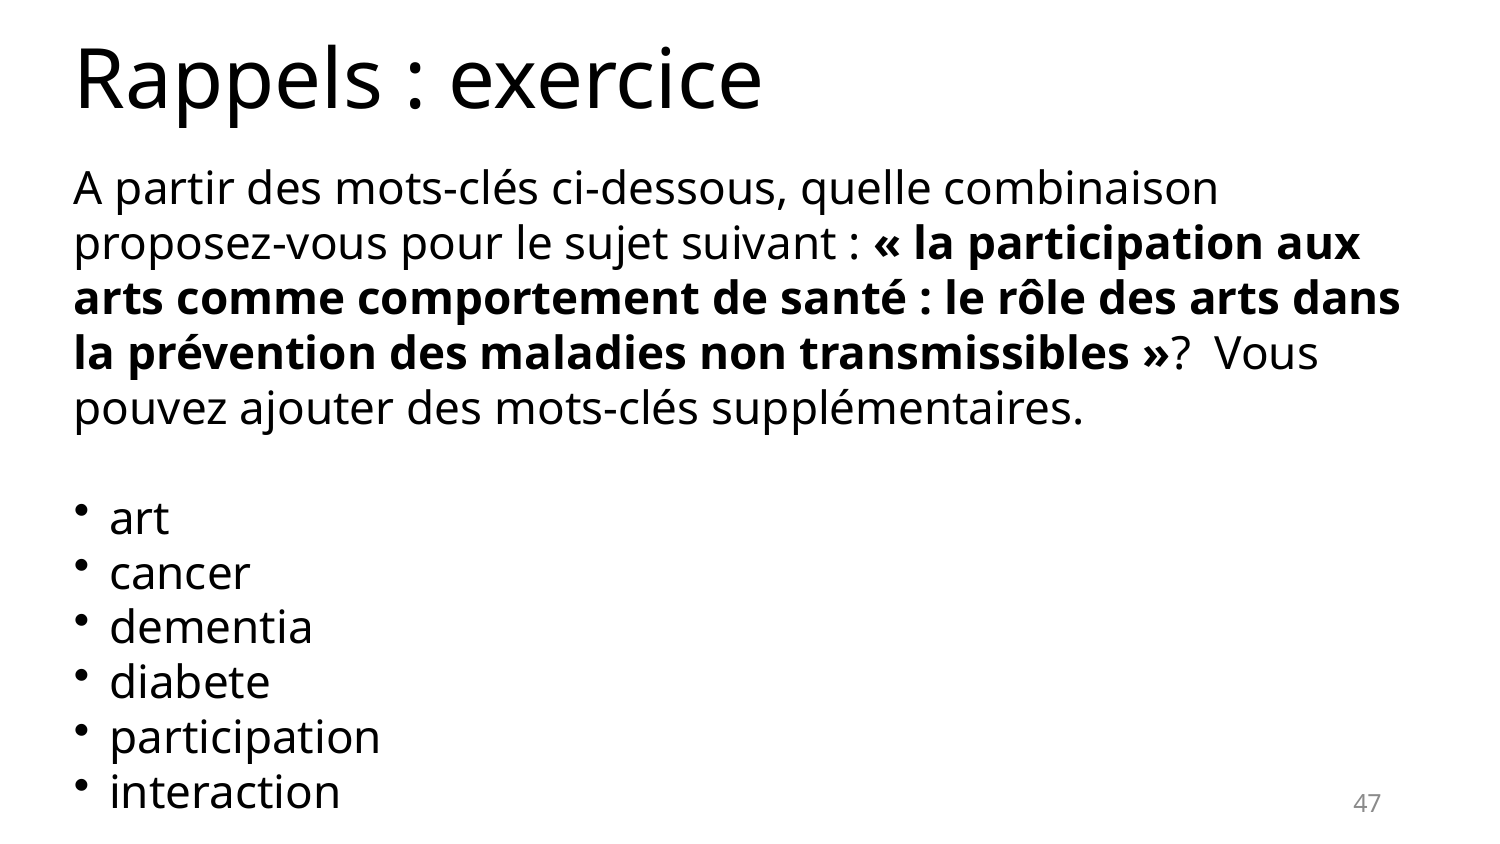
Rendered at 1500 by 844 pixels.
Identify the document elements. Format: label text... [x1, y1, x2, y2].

title Rappels : exercice [58, 0, 1500, 164]
text_box A partir des mots-clés ci-dessous, quelle combinaison proposez-vous pour le sujet suivant : « la participation aux arts comme comportement de santé : le rôle des arts dans la prévention des maladies non transmissibles »? Vous pouvez ajouter des mots-clés supplémentaires. art cancer dementia diabete participation interaction [58, 151, 1447, 826]
